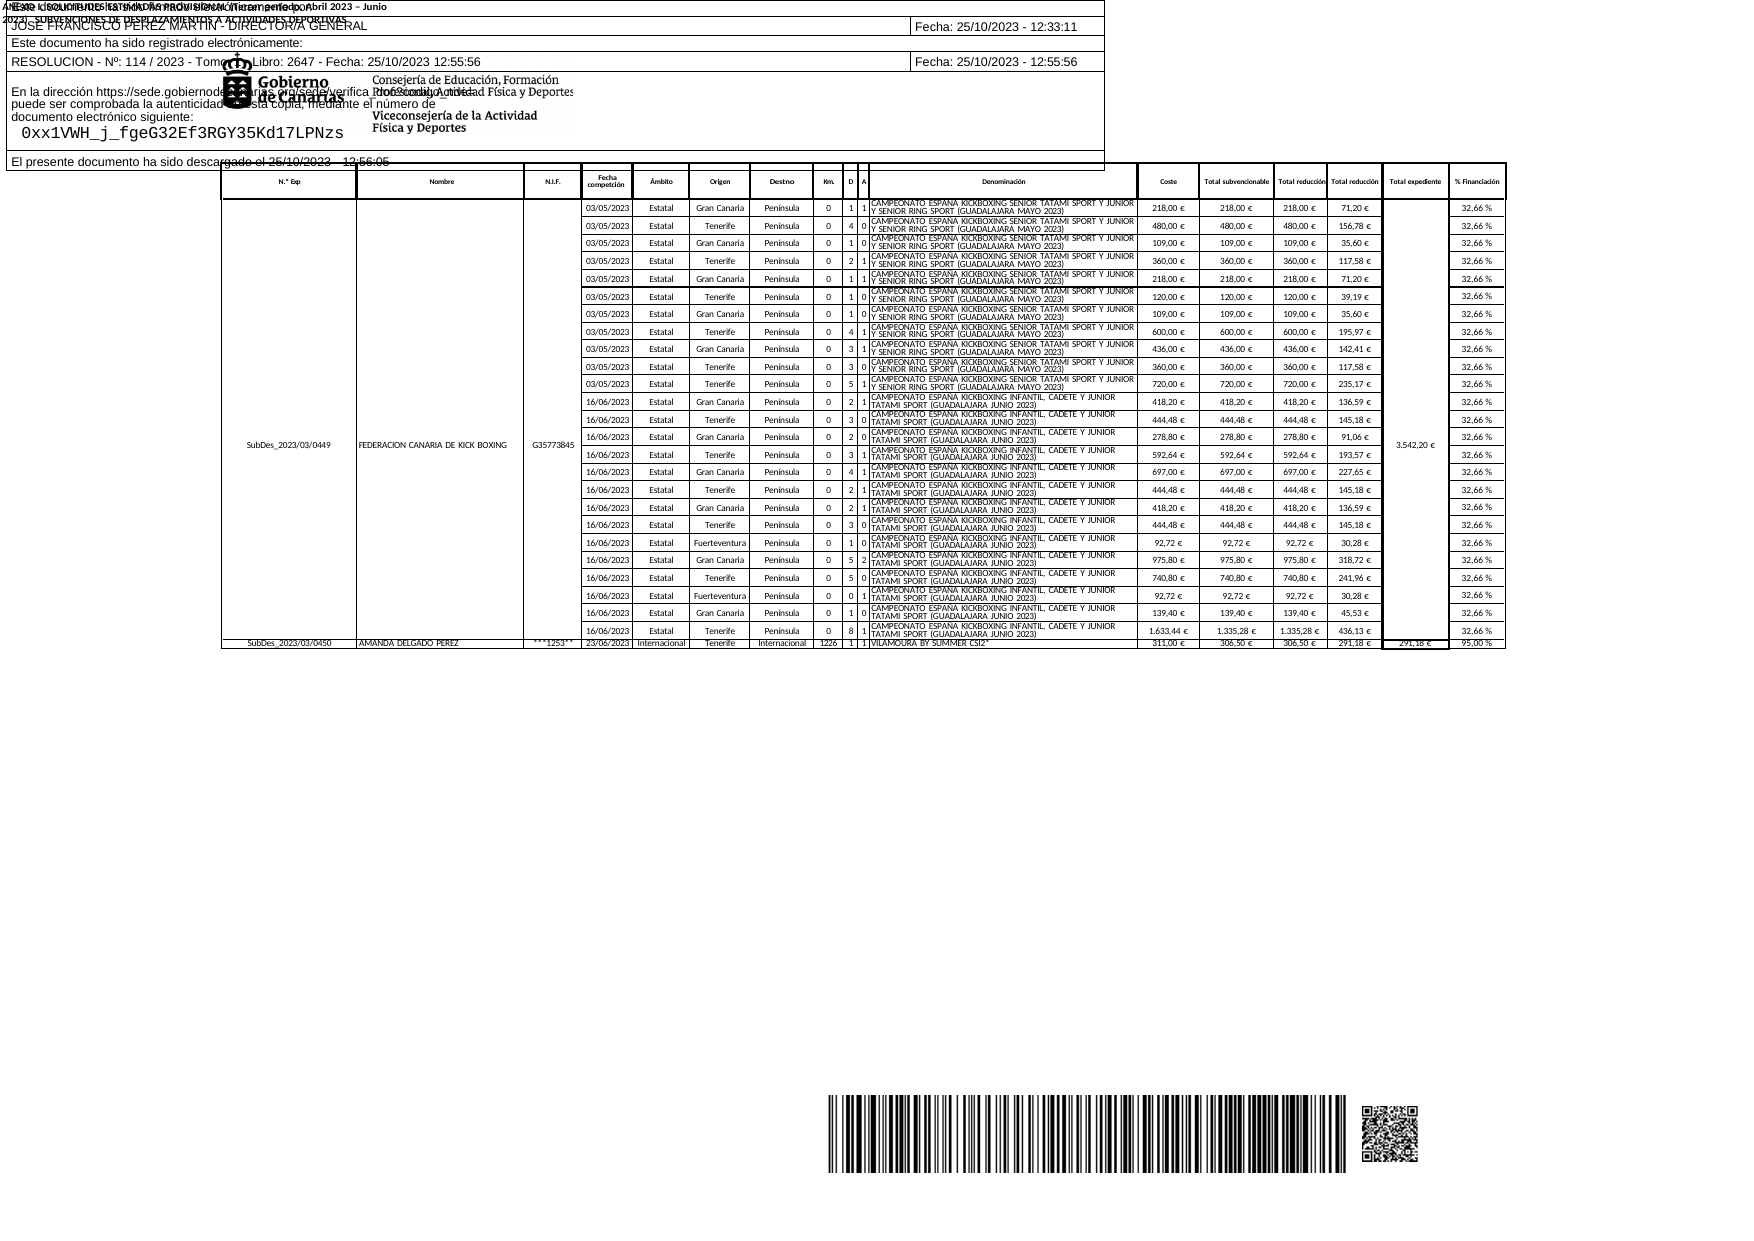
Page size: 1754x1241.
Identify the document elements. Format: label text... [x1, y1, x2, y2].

table_cell CAMPEONATO ESPAÑA KICKBOXING INFANTIL, CADETE Y JUNIOR TATAMI SPORT (GUADALAJARA JUNIO 2023) [870, 446, 1137, 462]
table_cell 0 [814, 305, 842, 322]
table_cell Estatal [633, 481, 689, 498]
table_cell 1 [858, 640, 869, 648]
table_cell 975,80 € [1138, 552, 1199, 568]
table_cell 291,18 € [1384, 641, 1448, 648]
table_cell Península [750, 516, 813, 533]
table_cell 444,48 € [1138, 516, 1199, 533]
table_cell Estatal [633, 217, 689, 233]
table_cell 117,58 € [1328, 358, 1381, 374]
table_cell CAMPEONATO ESPAÑA KICKBOXING INFANTIL, CADETE Y JUNIOR TATAMI SPORT (GUADALAJARA JUNIO 2023) [870, 428, 1137, 445]
table_cell 241,96 € [1328, 569, 1381, 586]
table_cell 0 [858, 305, 869, 322]
table_cell 436,00 € [1200, 340, 1273, 357]
table_cell 32,66 % [1450, 427, 1505, 445]
table_cell 360,00 € [1138, 358, 1199, 374]
table_cell 32,66 % [1450, 374, 1505, 392]
table_cell 142,41 € [1328, 340, 1381, 357]
table_cell 32,66 % [1450, 568, 1505, 586]
table_cell 0 [814, 217, 842, 233]
table_cell CAMPEONATO ESPAÑA KICKBOXING INFANTIL, CADETE Y JUNIOR TATAMI SPORT (GUADALAJARA JUNIO 2023) [870, 393, 1137, 410]
table_cell 156,78 € [1328, 217, 1381, 233]
table_cell 1 [858, 481, 869, 498]
table_cell 139,40 € [1200, 604, 1273, 621]
table_cell 720,00 € [1274, 375, 1327, 392]
table_cell Estatal [633, 375, 689, 392]
table_cell 5 [843, 552, 857, 568]
table_cell 0 [858, 411, 869, 427]
table_cell Península [750, 534, 813, 551]
table_cell 139,40 € [1274, 604, 1327, 621]
table_cell Península [750, 252, 813, 269]
table_cell 109,00 € [1200, 235, 1273, 251]
table_cell 0 [814, 411, 842, 427]
table_cell 1 [858, 587, 869, 603]
table_cell 444,48 € [1200, 516, 1273, 533]
table_cell 235,17 € [1328, 375, 1381, 392]
table_cell 291,18 € [1328, 640, 1381, 648]
table_cell 2 [843, 252, 857, 269]
table_cell 30,28 € [1328, 587, 1381, 603]
table_cell CAMPEONATO ESPAÑA KICKBOXING INFANTIL, CADETE Y JUNIOR TATAMI SPORT (GUADALAJARA JUNIO 2023) [870, 569, 1137, 586]
table_cell 2 [843, 499, 857, 515]
table_cell 278,80 € [1138, 428, 1199, 445]
table_cell 306,50 € [1274, 640, 1327, 648]
table_cell Estatal [633, 270, 689, 286]
table_cell 0 [814, 622, 842, 638]
table_cell Fuerteventura [690, 534, 749, 551]
table_cell Península [750, 217, 813, 233]
table_cell CAMPEONATO ESPAÑA KICKBOXING SENIOR TATAMI SPORT Y JUNIOR Y SENIOR RING SPORT (GUADALAJARA MAYO 2023) [870, 252, 1137, 269]
table_header Total subvencionable [1200, 164, 1273, 198]
table_cell 218,00 € [1138, 270, 1199, 286]
table_cell Estatal [633, 499, 689, 515]
table_cell 592,64 € [1274, 446, 1327, 462]
table_header N.I.F. [525, 164, 580, 198]
table_cell 136,59 € [1328, 499, 1381, 515]
table_cell 32,66 % [1450, 269, 1505, 286]
table_cell 16/06/2023 [582, 534, 632, 551]
table_header Coste [1139, 164, 1198, 198]
table_cell 1.633,44 € [1138, 622, 1199, 638]
table_cell 0 [814, 569, 842, 586]
table_cell Gran Canaria [690, 464, 749, 480]
table_cell 8 [843, 622, 857, 638]
table_cell 16/06/2023 [582, 481, 632, 498]
table_cell 0 [814, 516, 842, 533]
table_cell 109,00 € [1274, 305, 1327, 322]
table_cell 03/05/2023 [582, 235, 632, 251]
table_cell 418,20 € [1200, 393, 1273, 410]
table_cell 1226 [814, 640, 842, 648]
table_cell Tenerife [690, 411, 749, 427]
table_cell VILAMOURA BY SUMMER CSI2* [870, 640, 1137, 648]
table_cell Gran Canaria [690, 552, 749, 568]
table_cell 30,28 € [1328, 534, 1381, 551]
table_cell 218,00 € [1200, 270, 1273, 286]
table_cell Península [750, 235, 813, 251]
table_cell 03/05/2023 [582, 340, 632, 357]
table_cell Península [750, 270, 813, 286]
table_cell 45,53 € [1328, 604, 1381, 621]
table_cell 0 [814, 340, 842, 357]
table_cell FEDERACION CANARIA DE KICK BOXING [357, 200, 523, 638]
table_cell CAMPEONATO ESPAÑA KICKBOXING INFANTIL, CADETE Y JUNIOR TATAMI SPORT (GUADALAJARA JUNIO 2023) [870, 552, 1137, 568]
table_header N.º Exp [222, 164, 355, 198]
table_cell 0 [858, 217, 869, 233]
table_cell CAMPEONATO ESPAÑA KICKBOXING SENIOR TATAMI SPORT Y JUNIOR Y SENIOR RING SPORT (GUADALAJARA MAYO 2023) [870, 375, 1137, 392]
table_cell 360,00 € [1274, 358, 1327, 374]
table_cell 0 [814, 358, 842, 374]
table_header Total reducción [1275, 164, 1326, 198]
table_cell 0 [814, 235, 842, 251]
table_cell Tenerife [690, 569, 749, 586]
table_cell 697,00 € [1274, 464, 1327, 480]
table_cell 0 [814, 393, 842, 410]
table_cell 444,48 € [1200, 481, 1273, 498]
table_cell 120,00 € [1274, 288, 1327, 304]
table_cell CAMPEONATO ESPAÑA KICKBOXING INFANTIL, CADETE Y JUNIOR TATAMI SPORT (GUADALAJARA JUNIO 2023) [870, 622, 1137, 638]
table_cell 1.335,28 € [1200, 622, 1273, 638]
table_cell 32,66 % [1450, 445, 1505, 462]
table_cell 480,00 € [1200, 217, 1273, 233]
table_cell Península [750, 604, 813, 621]
table_cell 32,66 % [1450, 339, 1505, 357]
table_cell Estatal [633, 428, 689, 445]
table_cell 3 [843, 516, 857, 533]
picture [828, 1095, 1346, 1173]
table_cell 227,65 € [1328, 464, 1381, 480]
table_cell 139,40 € [1138, 604, 1199, 621]
table_cell 03/05/2023 [582, 200, 632, 216]
table_cell Tenerife [690, 375, 749, 392]
table_cell 32,66 % [1450, 410, 1505, 427]
picture [222, 52, 574, 71]
table_cell 418,20 € [1138, 499, 1199, 515]
table_header % Financiación [1450, 164, 1505, 198]
table_cell 3 [843, 340, 857, 357]
table_cell 16/06/2023 [582, 464, 632, 480]
table_cell Estatal [633, 235, 689, 251]
table_cell Tenerife [690, 516, 749, 533]
table_cell 697,00 € [1138, 464, 1199, 480]
table_cell Península [750, 288, 813, 304]
table_cell 32,66 % [1450, 621, 1505, 638]
table_cell CAMPEONATO ESPAÑA KICKBOXING INFANTIL, CADETE Y JUNIOR TATAMI SPORT (GUADALAJARA JUNIO 2023) [870, 604, 1137, 621]
table_cell 1 [843, 534, 857, 551]
table_cell 0 [814, 481, 842, 498]
table_cell 193,57 € [1328, 446, 1381, 462]
table_cell 0 [814, 534, 842, 551]
table_cell 91,06 € [1328, 428, 1381, 445]
table_cell 418,20 € [1274, 393, 1327, 410]
table_cell 740,80 € [1200, 569, 1273, 586]
table_cell 311,00 € [1138, 640, 1199, 648]
table_cell CAMPEONATO ESPAÑA KICKBOXING SENIOR TATAMI SPORT Y JUNIOR Y SENIOR RING SPORT (GUADALAJARA MAYO 2023) [870, 358, 1137, 374]
table_cell 71,20 € [1328, 270, 1381, 286]
table_cell Gran Canaria [690, 393, 749, 410]
table_cell 120,00 € [1200, 288, 1273, 304]
table_cell CAMPEONATO ESPAÑA KICKBOXING SENIOR TATAMI SPORT Y JUNIOR Y SENIOR RING SPORT (GUADALAJARA MAYO 2023) [870, 305, 1137, 322]
table_cell 1 [843, 200, 857, 216]
table_cell 1 [843, 270, 857, 286]
table_cell Estatal [633, 552, 689, 568]
table_cell Península [750, 481, 813, 498]
table_cell 278,80 € [1274, 428, 1327, 445]
table_cell 0 [858, 358, 869, 374]
table_cell 444,48 € [1138, 481, 1199, 498]
table_cell CAMPEONATO ESPAÑA KICKBOXING SENIOR TATAMI SPORT Y JUNIOR Y SENIOR RING SPORT (GUADALAJARA MAYO 2023) [870, 323, 1137, 339]
table_cell Península [750, 446, 813, 462]
table_cell 39,19 € [1328, 288, 1381, 304]
table_cell 2 [843, 393, 857, 410]
table_cell ***1253** [524, 640, 581, 648]
table_cell Estatal [633, 516, 689, 533]
table_cell 32,66 % [1450, 216, 1505, 233]
table_cell 92,72 € [1200, 587, 1273, 603]
table_cell Península [750, 375, 813, 392]
table_cell 0 [814, 323, 842, 339]
table_cell Península [750, 569, 813, 586]
table_cell Estatal [633, 358, 689, 374]
table_cell 278,80 € [1200, 428, 1273, 445]
table_cell 436,13 € [1328, 622, 1381, 638]
picture [222, 72, 574, 134]
table_cell Estatal [633, 622, 689, 638]
table_cell Gran Canaria [690, 235, 749, 251]
table_cell 71,20 € [1328, 200, 1381, 216]
table_cell 145,18 € [1328, 516, 1381, 533]
table_cell 0 [814, 446, 842, 462]
table_cell 32,66 % [1450, 463, 1505, 480]
table_cell 1 [858, 323, 869, 339]
table_cell 109,00 € [1138, 305, 1199, 322]
table_cell 0 [858, 604, 869, 621]
table_cell Internacional [750, 640, 813, 648]
table_cell 1 [843, 305, 857, 322]
table_cell Península [750, 622, 813, 638]
table_cell 92,72 € [1138, 534, 1199, 551]
table_cell 360,00 € [1274, 252, 1327, 269]
table_cell CAMPEONATO ESPAÑA KICKBOXING INFANTIL, CADETE Y JUNIOR TATAMI SPORT (GUADALAJARA JUNIO 2023) [870, 516, 1137, 533]
table_cell 195,97 € [1328, 323, 1381, 339]
table_cell 0 [858, 235, 869, 251]
table_cell 0 [814, 288, 842, 304]
table_cell 1 [858, 340, 869, 357]
table_cell 117,58 € [1328, 252, 1381, 269]
table_cell 0 [814, 428, 842, 445]
table_cell CAMPEONATO ESPAÑA KICKBOXING SENIOR TATAMI SPORT Y JUNIOR Y SENIOR RING SPORT (GUADALAJARA MAYO 2023) [870, 288, 1137, 304]
table_cell 32,66 % [1450, 304, 1505, 322]
table_cell 32,66 % [1450, 392, 1505, 410]
table_cell 1 [843, 640, 857, 648]
table_cell 600,00 € [1200, 323, 1273, 339]
table_cell 32,66 % [1450, 234, 1505, 251]
table_cell 109,00 € [1200, 305, 1273, 322]
table_cell 0 [814, 604, 842, 621]
table_cell Península [750, 393, 813, 410]
table_cell 2 [843, 481, 857, 498]
table_cell Península [750, 358, 813, 374]
table_cell 0 [814, 464, 842, 480]
table_cell 92,72 € [1138, 587, 1199, 603]
table_cell 16/06/2023 [582, 428, 632, 445]
table_cell SubDes_2023/03/0449 [222, 199, 356, 638]
table_cell 16/06/2023 [582, 516, 632, 533]
table_cell 35,60 € [1328, 305, 1381, 322]
table_cell 16/06/2023 [582, 499, 632, 515]
table_cell 1 [858, 622, 869, 638]
table_cell 697,00 € [1200, 464, 1273, 480]
table_cell 1 [858, 200, 869, 216]
table_cell 600,00 € [1274, 323, 1327, 339]
table_cell Gran Canaria [690, 200, 749, 216]
table_cell 360,00 € [1200, 358, 1273, 374]
table_cell 16/06/2023 [582, 604, 632, 621]
table_cell 03/05/2023 [582, 288, 632, 304]
table_cell 0 [814, 499, 842, 515]
table_cell 0 [814, 270, 842, 286]
table_cell 1 [858, 252, 869, 269]
table_cell 109,00 € [1274, 235, 1327, 251]
table_cell 592,64 € [1138, 446, 1199, 462]
table_cell CAMPEONATO ESPAÑA KICKBOXING INFANTIL, CADETE Y JUNIOR TATAMI SPORT (GUADALAJARA JUNIO 2023) [870, 499, 1137, 515]
table_cell Tenerife [690, 252, 749, 269]
table_cell 32,66 % [1450, 551, 1505, 568]
table_cell 32,66 % [1450, 603, 1505, 621]
table_cell 0 [858, 428, 869, 445]
table_cell 436,00 € [1274, 340, 1327, 357]
table_cell Estatal [633, 393, 689, 410]
table_header A [859, 164, 868, 198]
table_cell 03/05/2023 [582, 305, 632, 322]
table_cell 145,18 € [1328, 481, 1381, 498]
table_cell 3 [843, 446, 857, 462]
table_cell 92,72 € [1274, 534, 1327, 551]
table_cell 16/06/2023 [582, 411, 632, 427]
table_cell 306,50 € [1200, 640, 1273, 648]
table_cell 120,00 € [1138, 288, 1199, 304]
table_cell 218,00 € [1274, 200, 1327, 216]
table_cell Tenerife [690, 288, 749, 304]
table_cell Estatal [633, 587, 689, 603]
table_cell 16/06/2023 [582, 622, 632, 638]
table_cell 480,00 € [1274, 217, 1327, 233]
table_cell 975,80 € [1200, 552, 1273, 568]
table_cell 218,00 € [1138, 200, 1199, 216]
table_cell 03/05/2023 [582, 217, 632, 233]
table_cell 0 [858, 569, 869, 586]
table_cell 1 [858, 446, 869, 462]
table_cell 1.335,28 € [1274, 622, 1327, 638]
table_cell 1 [858, 499, 869, 515]
table_cell 03/05/2023 [582, 375, 632, 392]
table_cell 03/05/2023 [582, 323, 632, 339]
table_header Ámbito [634, 164, 688, 198]
table_cell 4 [843, 217, 857, 233]
table_cell 720,00 € [1200, 375, 1273, 392]
table_cell CAMPEONATO ESPAÑA KICKBOXING SENIOR TATAMI SPORT Y JUNIOR Y SENIOR RING SPORT (GUADALAJARA MAYO 2023) [870, 270, 1137, 286]
table_cell Península [750, 323, 813, 339]
table_header Total expediente [1384, 164, 1448, 198]
table_cell 444,48 € [1274, 516, 1327, 533]
table_cell Estatal [633, 252, 689, 269]
table_cell 1 [858, 464, 869, 480]
table_cell Estatal [633, 604, 689, 621]
table_cell 32,66 % [1450, 586, 1505, 603]
picture [1362, 1106, 1418, 1162]
table_cell 0 [814, 552, 842, 568]
table_cell SubDes_2023/03/0450 [222, 640, 356, 648]
table_cell Gran Canaria [690, 305, 749, 322]
table_cell 16/06/2023 [582, 446, 632, 462]
table_cell Estatal [633, 464, 689, 480]
table_cell 35,60 € [1328, 235, 1381, 251]
table_cell 418,20 € [1200, 499, 1273, 515]
table_cell 1 [843, 235, 857, 251]
table_cell 740,80 € [1274, 569, 1327, 586]
table_cell AMANDA DELGADO PEREZ [357, 640, 523, 648]
table_cell 92,72 € [1200, 534, 1273, 551]
table_cell CAMPEONATO ESPAÑA KICKBOXING INFANTIL, CADETE Y JUNIOR TATAMI SPORT (GUADALAJARA JUNIO 2023) [870, 481, 1137, 498]
table_cell 16/06/2023 [582, 552, 632, 568]
table_cell Península [750, 411, 813, 427]
table_cell 1 [843, 288, 857, 304]
table_cell Península [750, 552, 813, 568]
table_cell 1 [858, 375, 869, 392]
table_cell 444,48 € [1274, 481, 1327, 498]
table_cell 92,72 € [1274, 587, 1327, 603]
table_header Destno [751, 164, 812, 198]
table_cell 4 [843, 323, 857, 339]
table_cell 0 [858, 534, 869, 551]
table_cell Estatal [633, 305, 689, 322]
table_cell Tenerife [690, 446, 749, 462]
table_header Km. [814, 164, 842, 198]
table_cell Gran Canaria [690, 340, 749, 357]
table_cell CAMPEONATO ESPAÑA KICKBOXING SENIOR TATAMI SPORT Y JUNIOR Y SENIOR RING SPORT (GUADALAJARA MAYO 2023) [870, 340, 1137, 357]
table_cell 32,66 % [1450, 286, 1505, 304]
table_cell Tenerife [690, 640, 749, 648]
table_cell Estatal [633, 569, 689, 586]
table_cell Estatal [633, 534, 689, 551]
table_cell 145,18 € [1328, 411, 1381, 427]
table_cell 3 [843, 358, 857, 374]
table_cell 2 [843, 428, 857, 445]
table_cell 0 [814, 375, 842, 392]
table_cell 3 [843, 411, 857, 427]
table_cell 5 [843, 375, 857, 392]
table_cell Estatal [633, 340, 689, 357]
table_cell CAMPEONATO ESPAÑA KICKBOXING SENIOR TATAMI SPORT Y JUNIOR Y SENIOR RING SPORT (GUADALAJARA MAYO 2023) [870, 235, 1137, 251]
table_cell 0 [843, 587, 857, 603]
table_cell CAMPEONATO ESPAÑA KICKBOXING INFANTIL, CADETE Y JUNIOR TATAMI SPORT (GUADALAJARA JUNIO 2023) [870, 411, 1137, 427]
table_cell 03/05/2023 [582, 252, 632, 269]
table_cell Tenerife [690, 323, 749, 339]
table_cell Estatal [633, 446, 689, 462]
table_cell Gran Canaria [690, 604, 749, 621]
table_cell 1 [843, 604, 857, 621]
table_cell 03/05/2023 [582, 358, 632, 374]
table_cell 218,00 € [1200, 200, 1273, 216]
table_cell CAMPEONATO ESPAÑA KICKBOXING INFANTIL, CADETE Y JUNIOR TATAMI SPORT (GUADALAJARA JUNIO 2023) [870, 464, 1137, 480]
table_cell 360,00 € [1138, 252, 1199, 269]
table_header Denominación [870, 164, 1136, 198]
table_cell Península [750, 499, 813, 515]
table_cell CAMPEONATO ESPAÑA KICKBOXING SENIOR TATAMI SPORT Y JUNIOR Y SENIOR RING SPORT (GUADALAJARA MAYO 2023) [870, 217, 1137, 233]
table_cell Internacional [633, 640, 689, 648]
table_cell 5 [843, 569, 857, 586]
table_cell 0 [858, 516, 869, 533]
table_cell 03/05/2023 [582, 270, 632, 286]
table_cell 3.542,20 € [1384, 200, 1448, 638]
table_cell 32,66 % [1450, 322, 1505, 339]
table_cell 32,66 % [1450, 498, 1505, 515]
table_cell 444,48 € [1274, 411, 1327, 427]
table_cell Fuerteventura [690, 587, 749, 603]
table_cell Tenerife [690, 622, 749, 638]
table_cell 1 [858, 393, 869, 410]
table_cell 600,00 € [1138, 323, 1199, 339]
table_cell 32,66 % [1450, 515, 1505, 533]
table_cell Gran Canaria [690, 428, 749, 445]
table_cell 4 [843, 464, 857, 480]
table_cell 418,20 € [1138, 393, 1199, 410]
table_cell CAMPEONATO ESPAÑA KICKBOXING SENIOR TATAMI SPORT Y JUNIOR Y SENIOR RING SPORT (GUADALAJARA MAYO 2023) [870, 200, 1137, 216]
table_cell Península [750, 428, 813, 445]
table_cell Península [750, 340, 813, 357]
table_cell 16/06/2023 [582, 393, 632, 410]
table_cell 480,00 € [1138, 217, 1199, 233]
table_cell 23/06/2023 [582, 640, 632, 648]
table_cell Península [750, 587, 813, 603]
table_cell 740,80 € [1138, 569, 1199, 586]
table_cell 136,59 € [1328, 393, 1381, 410]
table_cell 32,66 % [1450, 198, 1505, 216]
table_cell 32,66 % [1450, 251, 1505, 269]
table_cell 444,48 € [1200, 411, 1273, 427]
table_cell 95,00 % [1450, 639, 1505, 648]
table_cell 318,72 € [1328, 552, 1381, 568]
table_cell Estatal [633, 411, 689, 427]
table_cell Gran Canaria [690, 270, 749, 286]
table_cell Península [750, 305, 813, 322]
table_cell 444,48 € [1138, 411, 1199, 427]
table_cell 436,00 € [1138, 340, 1199, 357]
table_cell Gran Canaria [690, 499, 749, 515]
table_cell Estatal [633, 288, 689, 304]
table_cell 0 [814, 252, 842, 269]
table_header Fecha competción [583, 164, 631, 198]
table_header Origen [690, 164, 749, 198]
table_cell 360,00 € [1200, 252, 1273, 269]
table_cell 1 [858, 270, 869, 286]
table_cell 418,20 € [1274, 499, 1327, 515]
table_header D [844, 164, 857, 198]
table_cell G35773845 [524, 200, 581, 638]
table_cell 2 [858, 552, 869, 568]
table_cell Estatal [633, 323, 689, 339]
table_cell Península [750, 200, 813, 216]
table_cell Península [750, 464, 813, 480]
table_cell 109,00 € [1138, 235, 1199, 251]
table_cell Tenerife [690, 217, 749, 233]
table_cell 32,66 % [1450, 533, 1505, 551]
table_cell CAMPEONATO ESPAÑA KICKBOXING INFANTIL, CADETE Y JUNIOR TATAMI SPORT (GUADALAJARA JUNIO 2023) [870, 587, 1137, 603]
table_cell 720,00 € [1138, 375, 1199, 392]
table_header Nombre [358, 164, 523, 198]
table_cell 0 [814, 587, 842, 603]
table_cell 16/06/2023 [582, 587, 632, 603]
table_cell 32,66 % [1450, 357, 1505, 374]
table_cell Tenerife [690, 481, 749, 498]
table_cell 32,66 % [1450, 480, 1505, 498]
table_cell Estatal [633, 200, 689, 216]
table_header Total reducción [1328, 164, 1381, 198]
table_cell 0 [858, 288, 869, 304]
table_cell 218,00 € [1274, 270, 1327, 286]
table_cell 0 [814, 200, 842, 216]
table_cell 16/06/2023 [582, 569, 632, 586]
table_cell Tenerife [690, 358, 749, 374]
table_cell 975,80 € [1274, 552, 1327, 568]
table_cell CAMPEONATO ESPAÑA KICKBOXING INFANTIL, CADETE Y JUNIOR TATAMI SPORT (GUADALAJARA JUNIO 2023) [870, 534, 1137, 551]
table_cell 592,64 € [1200, 446, 1273, 462]
